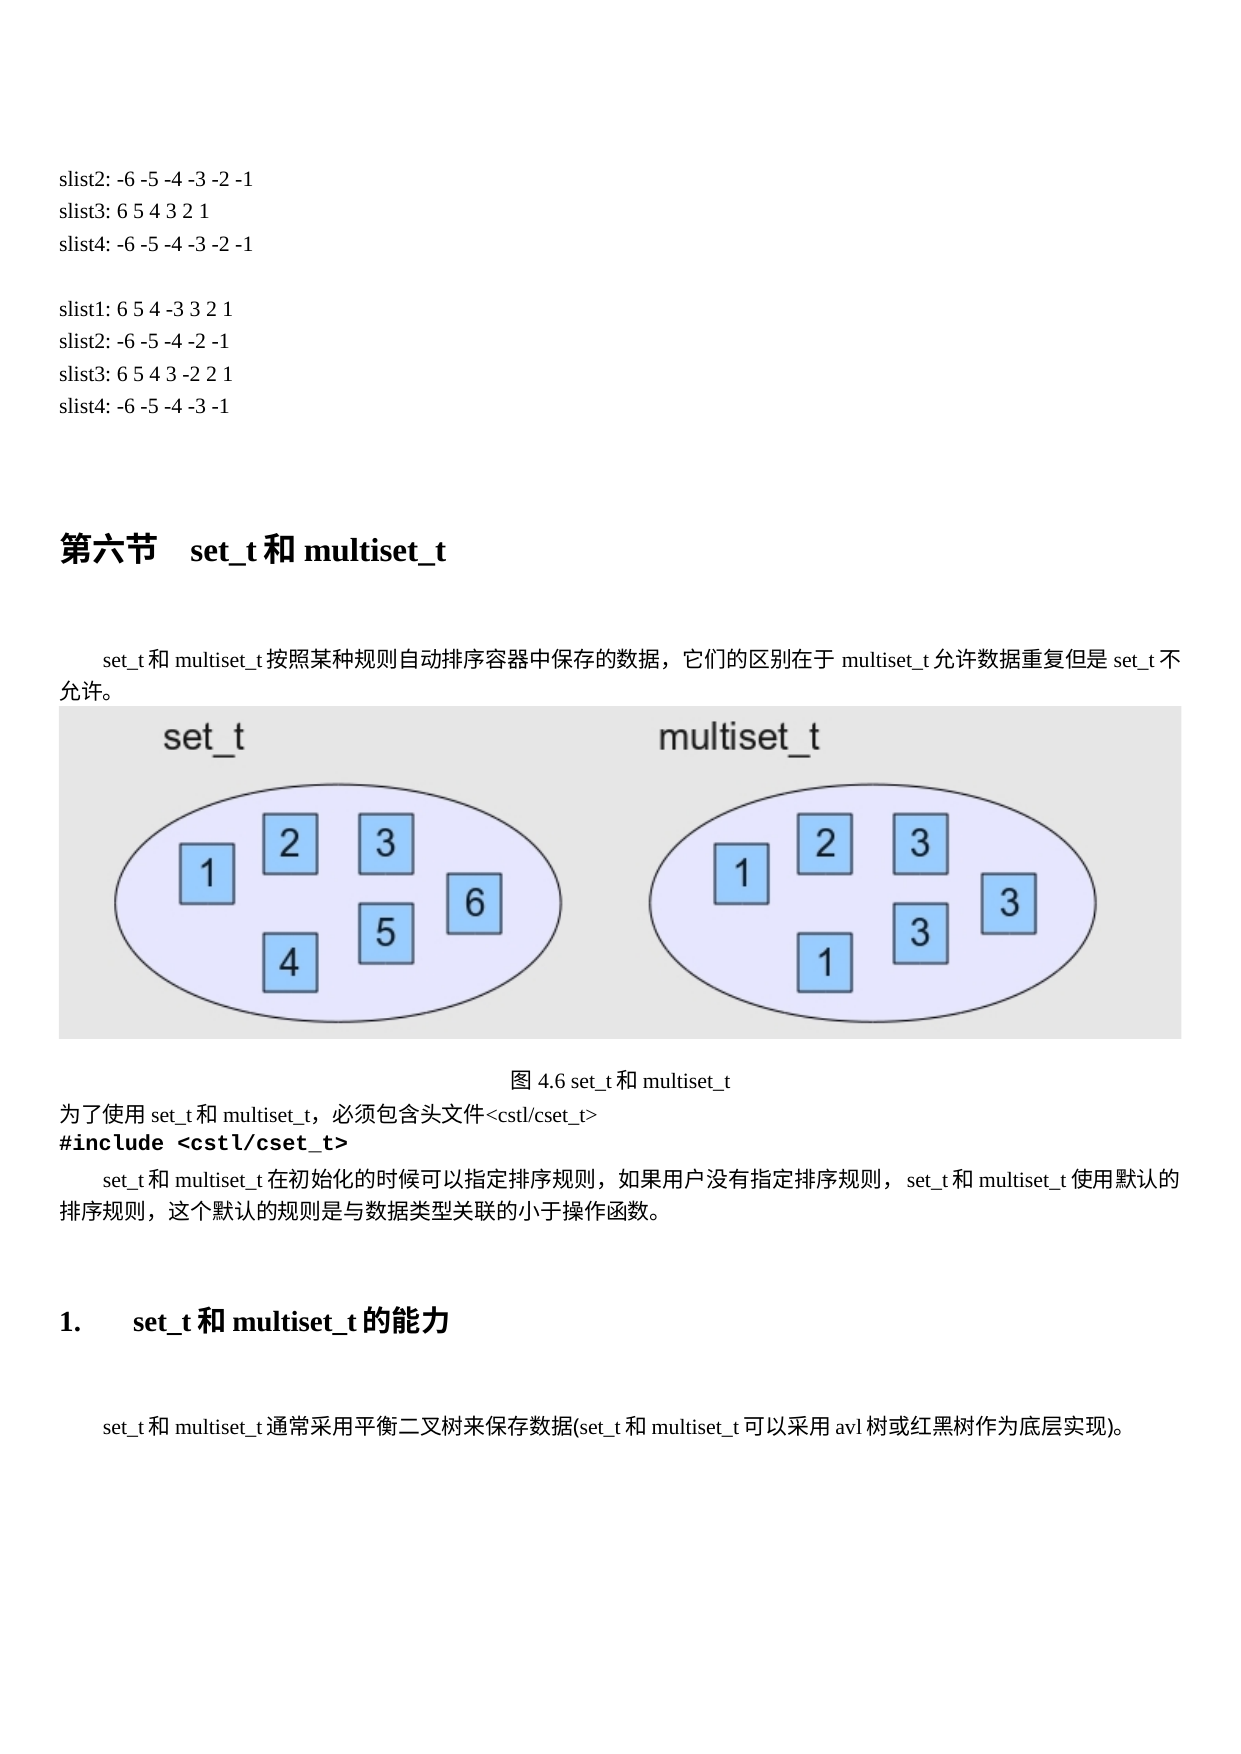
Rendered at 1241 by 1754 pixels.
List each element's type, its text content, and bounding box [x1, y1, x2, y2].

text slist3: 6 5 4 3 2 1 [59, 194, 1181, 227]
text slist4: -6 -5 -4 -3 -2 -1 [59, 227, 1181, 259]
text 为了使用set_t和multiset_t，必须包含头文件<cstl/cset_t> [59, 1096, 1181, 1129]
subtitle set_t和multiset_t的能力 [59, 1286, 1181, 1351]
text slist2: -6 -5 -4 -2 -1 [59, 324, 1181, 357]
text slist1: 6 5 4 -3 3 2 1 [59, 292, 1181, 324]
text 图 4.6 set_t和multiset_t [59, 1039, 1181, 1096]
text slist4: -6 -5 -4 -3 -1 [59, 389, 1181, 422]
text slist2: -6 -5 -4 -3 -2 -1 [59, 162, 1181, 194]
text #include <cstl/cset_t> [59, 1129, 1181, 1161]
text set_t和multiset_t在初始化的时候可以指定排序规则，如果用户没有指定排序规则，set_t和multiset_t使用默认的排序规则，这个默认的规则是与数据类型关联的小于操作函数。 [59, 1161, 1181, 1226]
text slist3: 6 5 4 3 -2 2 1 [59, 357, 1181, 389]
subtitle set_t和multiset_t [59, 514, 1181, 579]
text set_t和multiset_t通常采用平衡二叉树来保存数据(set_t和multiset_t可以采用avl树或红黑树作为底层实现)。 [59, 1409, 1181, 1441]
text set_t和multiset_t按照某种规则自动排序容器中保存的数据，它们的区别在于multiset_t允许数据重复但是set_t不允许。 [59, 641, 1181, 706]
picture [58, 706, 1182, 1039]
